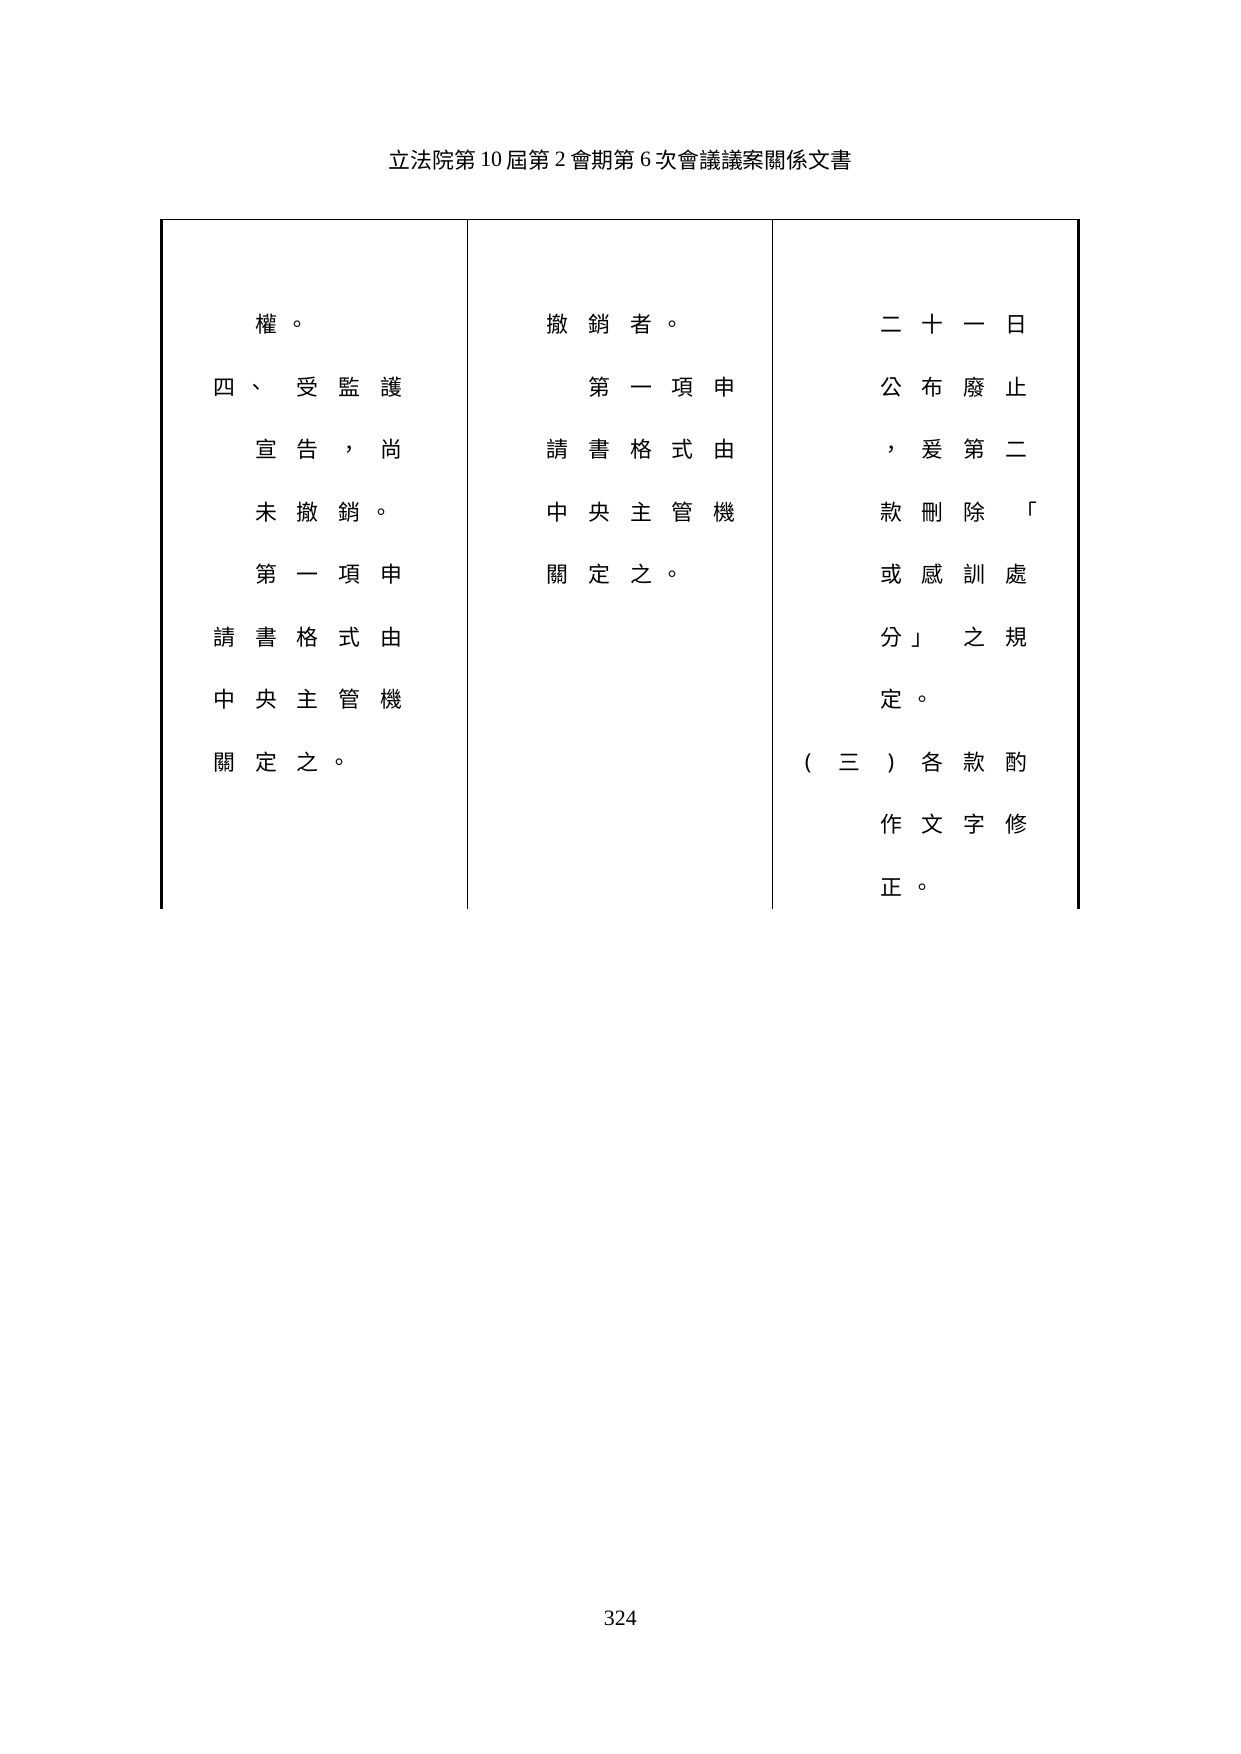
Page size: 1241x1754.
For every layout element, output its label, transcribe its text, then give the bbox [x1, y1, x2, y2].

table_cell 撤銷者。 第一項申請書格式由中央主管機關定之。 [468, 220, 772, 909]
table_cell 二十一日公布廢止，爰第二款刪除「或感訓處分」之規定。 (三)各款酌作文字修正。 [773, 220, 1077, 909]
table_cell 權。 四、受監護宣告，尚未撤銷。 第一項申請書格式由中央主管機關定之。 [163, 220, 467, 909]
